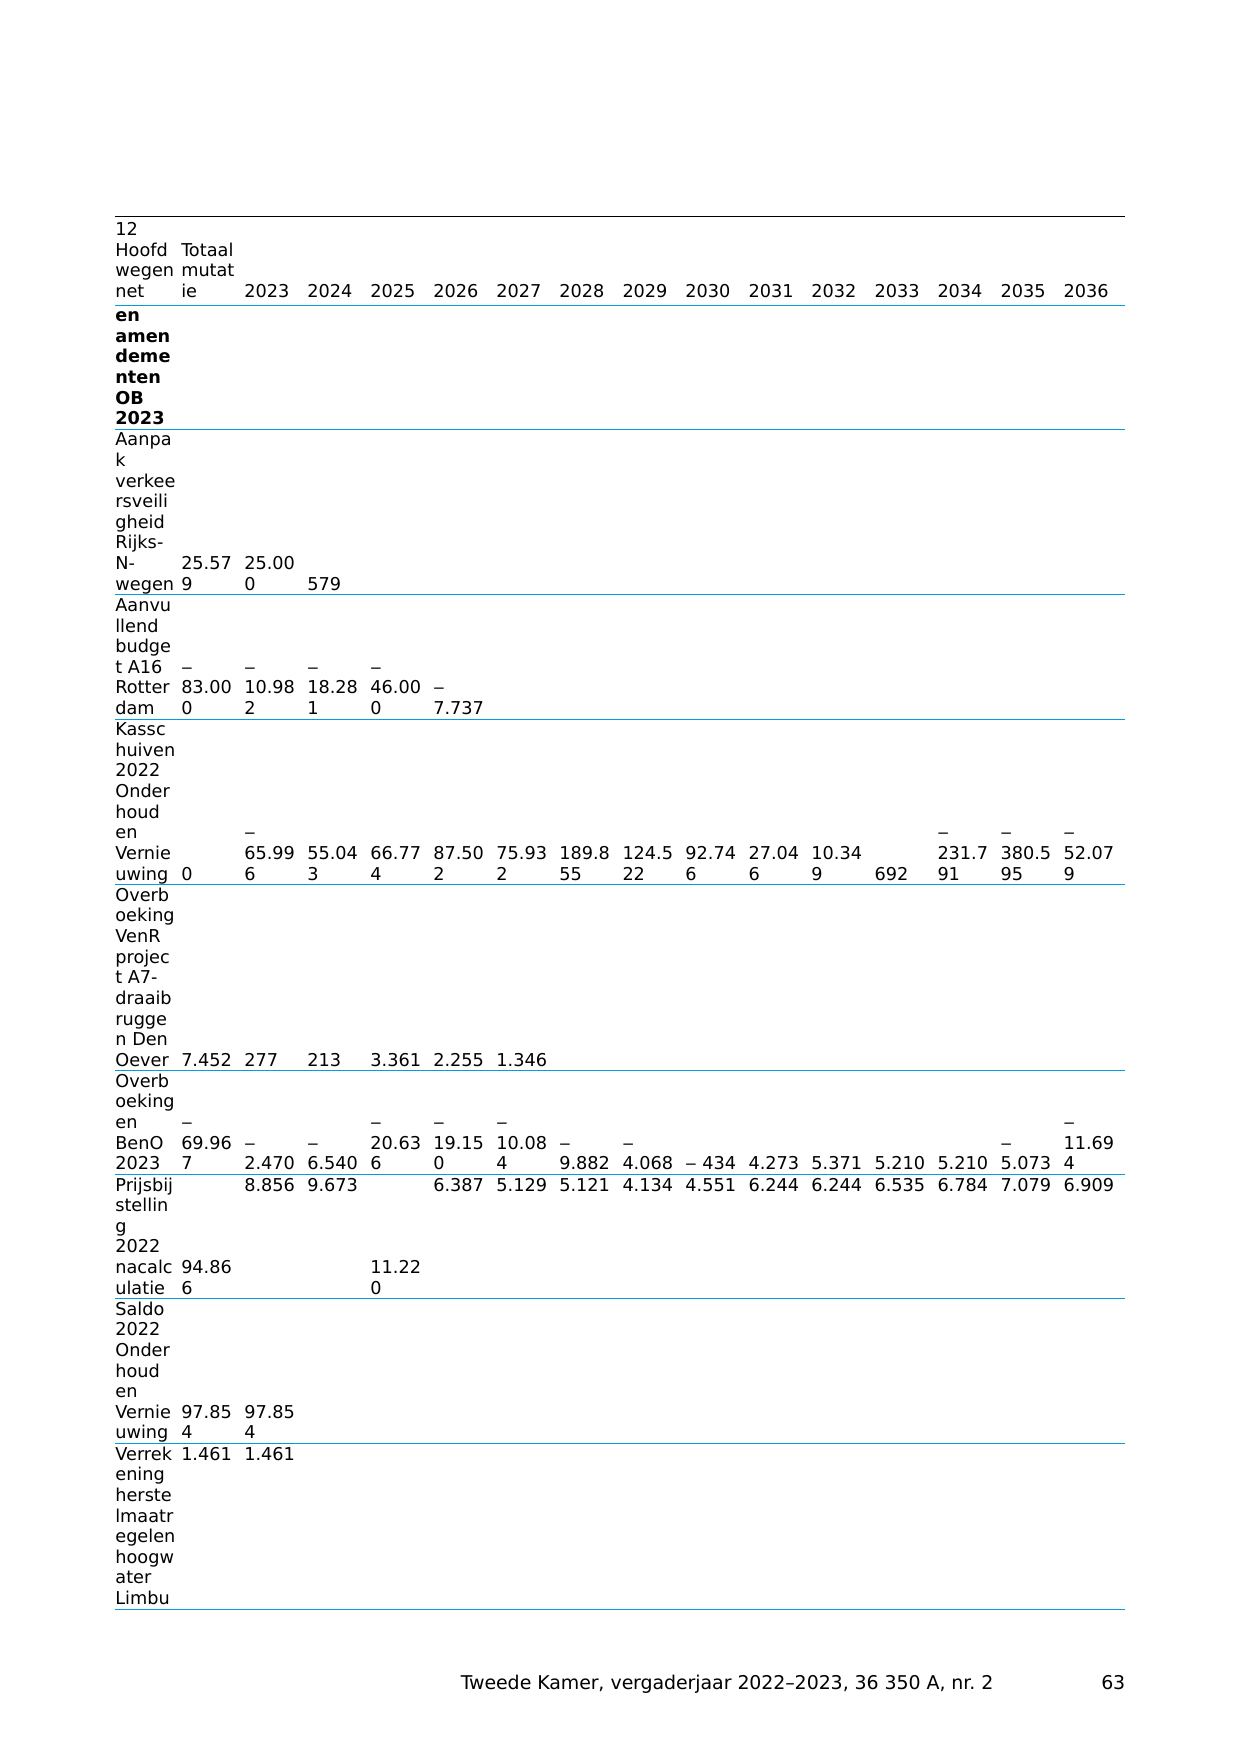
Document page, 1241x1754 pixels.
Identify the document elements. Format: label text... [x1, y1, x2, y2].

table_cell [619, 595, 682, 719]
table_cell 5.129 [493, 1175, 556, 1298]
table_cell Saldo 2022 Onderhoud en Vernieuwing [115, 1299, 178, 1443]
table_cell 12 Hoofdwegennet [115, 217, 178, 304]
table_cell 6.387 [430, 1175, 493, 1298]
table_cell 124.522 [619, 720, 682, 884]
table_cell [619, 306, 682, 429]
table_cell [934, 306, 997, 429]
table_cell Aanvullend budget A16 Rotterdam [115, 595, 178, 719]
table_cell 75.932 [493, 720, 556, 884]
table_cell [619, 1299, 682, 1443]
table_cell 2023 [241, 217, 304, 304]
table_cell [619, 885, 682, 1070]
table_cell 87.502 [430, 720, 493, 884]
table_cell 2032 [808, 217, 871, 304]
table_cell ‒ 4.068 [619, 1071, 682, 1174]
table_cell ‒ 20.636 [367, 1071, 430, 1174]
table_cell ‒ 380.595 [998, 720, 1060, 884]
table_cell 25.579 [178, 430, 241, 594]
table_cell [934, 430, 997, 594]
table_cell 189.855 [556, 720, 619, 884]
table_cell 692 [871, 720, 934, 884]
table_cell 94.866 [178, 1175, 241, 1298]
table_cell 2027 [493, 217, 556, 304]
table_cell [808, 595, 871, 719]
table_cell [998, 1299, 1060, 1443]
table_cell [682, 885, 745, 1070]
table_cell [493, 430, 556, 594]
table_cell [998, 1444, 1060, 1609]
table_cell [304, 306, 367, 429]
table_cell [745, 1299, 808, 1443]
table_cell [682, 430, 745, 594]
table_cell Verrekening herstelmaatregelen hoogwater Limbu [115, 1444, 178, 1609]
table_cell 4.134 [619, 1175, 682, 1298]
table_cell [493, 306, 556, 429]
table_cell 55.043 [304, 720, 367, 884]
table_cell ‒ 434 [682, 1071, 745, 1174]
table_cell [430, 430, 493, 594]
table_cell 0 [178, 720, 241, 884]
table_cell [241, 306, 304, 429]
table_cell [556, 430, 619, 594]
table_cell [934, 1299, 997, 1443]
table_cell 66.774 [367, 720, 430, 884]
table_cell [745, 885, 808, 1070]
table_cell ‒ 52.079 [1060, 720, 1125, 884]
table_cell [682, 1299, 745, 1443]
table_cell [178, 306, 241, 429]
table_cell [1060, 1444, 1125, 1609]
table_cell 27.046 [745, 720, 808, 884]
table_cell 8.856 [241, 1175, 304, 1298]
table_cell 11.220 [367, 1175, 430, 1298]
table_cell [808, 430, 871, 594]
table_cell [808, 885, 871, 1070]
table_cell 277 [241, 885, 304, 1070]
table_cell [934, 885, 997, 1070]
table_cell [808, 1444, 871, 1609]
table_cell 2035 [998, 217, 1060, 304]
table_cell [998, 595, 1060, 719]
table_cell [430, 306, 493, 429]
table_cell [745, 595, 808, 719]
table_cell 4.273 [745, 1071, 808, 1174]
table_cell 5.210 [871, 1071, 934, 1174]
table_cell 2024 [304, 217, 367, 304]
table_cell en amendementen OB 2023 [115, 306, 178, 429]
table_cell [871, 1299, 934, 1443]
table_cell 2030 [682, 217, 745, 304]
table_cell 5.121 [556, 1175, 619, 1298]
table_cell 213 [304, 885, 367, 1070]
table_cell [430, 1299, 493, 1443]
table_cell ‒ 5.073 [998, 1071, 1060, 1174]
table_cell 2034 [934, 217, 997, 304]
table_cell ‒ 46.000 [367, 595, 430, 719]
table_cell ‒ 10.982 [241, 595, 304, 719]
table_cell Kasschuiven 2022 Onderhoud en Vernieuwing [115, 720, 178, 884]
table_cell Overboekingen BenO 2023 [115, 1071, 178, 1174]
table_cell [871, 1444, 934, 1609]
table_cell 1.461 [241, 1444, 304, 1609]
table_cell 5.210 [934, 1071, 997, 1174]
table_cell [871, 306, 934, 429]
table_cell 6.244 [745, 1175, 808, 1298]
table_cell [556, 595, 619, 719]
table_cell [430, 1444, 493, 1609]
table_cell 9.673 [304, 1175, 367, 1298]
table_cell [619, 430, 682, 594]
table_cell 25.000 [241, 430, 304, 594]
table_cell 7.079 [998, 1175, 1060, 1298]
table_cell [556, 885, 619, 1070]
table_cell ‒ 10.084 [493, 1071, 556, 1174]
table_cell [682, 306, 745, 429]
table_cell [745, 1444, 808, 1609]
table_cell [998, 885, 1060, 1070]
table_cell [1060, 430, 1125, 594]
table_cell [808, 306, 871, 429]
table_cell [745, 306, 808, 429]
table_cell ‒ 6.540 [304, 1071, 367, 1174]
table_cell ‒ 18.281 [304, 595, 367, 719]
table_cell 2031 [745, 217, 808, 304]
table_cell [682, 595, 745, 719]
table_cell 3.361 [367, 885, 430, 1070]
table_cell [367, 1299, 430, 1443]
table_cell [1060, 306, 1125, 429]
table_cell [556, 1444, 619, 1609]
table_cell ‒ 11.694 [1060, 1071, 1125, 1174]
table_cell 6.244 [808, 1175, 871, 1298]
table_cell ‒ 2.470 [241, 1071, 304, 1174]
table_cell 1.346 [493, 885, 556, 1070]
table_cell 579 [304, 430, 367, 594]
table_cell 6.784 [934, 1175, 997, 1298]
table_cell [745, 430, 808, 594]
table_cell [493, 595, 556, 719]
table_header Tabel 14 Artikel 12 [115, 191, 1125, 216]
table_cell Totaal mutatie [178, 217, 241, 304]
table_cell [808, 1299, 871, 1443]
table_cell [1060, 1299, 1125, 1443]
table_cell 2036 [1060, 217, 1125, 304]
table_cell [998, 306, 1060, 429]
table_cell 4.551 [682, 1175, 745, 1298]
table_cell [556, 1299, 619, 1443]
table_cell [871, 595, 934, 719]
table_cell 2028 [556, 217, 619, 304]
table_cell 10.349 [808, 720, 871, 884]
table_cell [619, 1444, 682, 1609]
table_cell [367, 306, 430, 429]
table_cell ‒ 19.150 [430, 1071, 493, 1174]
table_cell ‒ 7.737 [430, 595, 493, 719]
table_cell ‒ 83.000 [178, 595, 241, 719]
table_cell [871, 430, 934, 594]
table_cell [1060, 595, 1125, 719]
table_cell Aanpak verkeersveiligheid Rijks-N-wegen [115, 430, 178, 594]
table_cell [682, 1444, 745, 1609]
table_cell 2029 [619, 217, 682, 304]
table_cell ‒ 231.791 [934, 720, 997, 884]
table_cell 2033 [871, 217, 934, 304]
table_cell [304, 1444, 367, 1609]
table_cell [998, 430, 1060, 594]
table_cell Prijsbijstelling 2022 nacalculatie [115, 1175, 178, 1298]
table_cell 2025 [367, 217, 430, 304]
table_cell 92.746 [682, 720, 745, 884]
table_cell [493, 1444, 556, 1609]
table_cell ‒ 9.882 [556, 1071, 619, 1174]
table_cell [934, 595, 997, 719]
table_cell 2026 [430, 217, 493, 304]
table_cell [367, 1444, 430, 1609]
table_cell 6.909 [1060, 1175, 1125, 1298]
table_cell 6.535 [871, 1175, 934, 1298]
table_cell 97.854 [178, 1299, 241, 1443]
table_cell 2.255 [430, 885, 493, 1070]
table_cell [304, 1299, 367, 1443]
table_cell 1.461 [178, 1444, 241, 1609]
table_cell [1060, 885, 1125, 1070]
table_cell 97.854 [241, 1299, 304, 1443]
table_cell Overboeking VenR project A7-draaibruggen Den Oever [115, 885, 178, 1070]
table_cell [934, 1444, 997, 1609]
table_cell [556, 306, 619, 429]
table_cell ‒ 69.967 [178, 1071, 241, 1174]
table_cell 7.452 [178, 885, 241, 1070]
table_cell [493, 1299, 556, 1443]
table_cell ‒ 65.996 [241, 720, 304, 884]
table_cell [871, 885, 934, 1070]
table_cell [367, 430, 430, 594]
table_cell 5.371 [808, 1071, 871, 1174]
